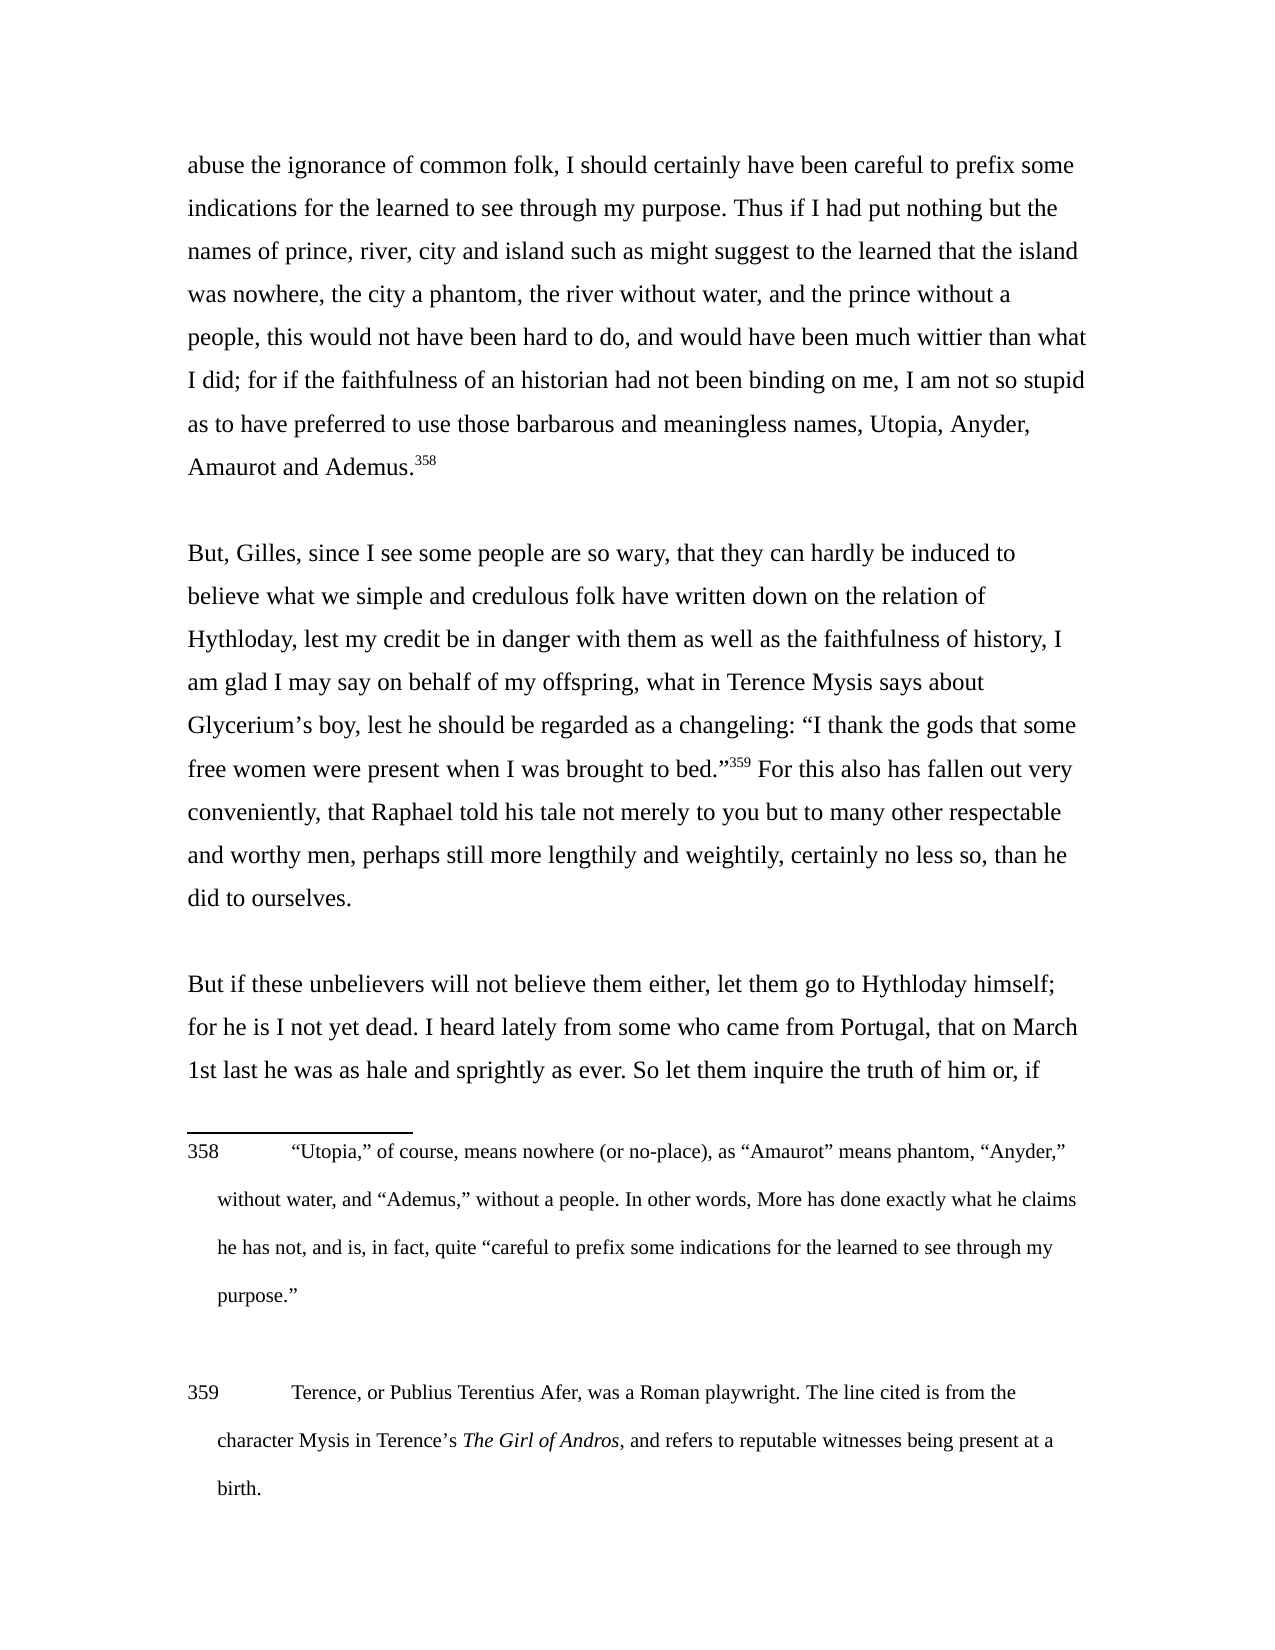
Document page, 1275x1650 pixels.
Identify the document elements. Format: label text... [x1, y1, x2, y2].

text “Utopia,” of course, means nowhere (or no-place), as “Amaurot” means phantom, “Anyder,” without water, and “Ademus,” without a people. In other words, More has done exactly what he claims he has not, and is, in fact, quite “careful to prefix some indications for the learned to see through my purpose.” [187, 1139, 1087, 1307]
text Terence, or Publius Terentius Afer, was a Roman playwright. The line cited is from the character Mysis in Terence’s The Girl of Andros, and refers to reputable witnesses being present at a birth. [187, 1380, 1087, 1500]
text But if these unbelievers will not believe them either, let them go to Hythloday himself; for he is I not yet dead. I heard lately from some who came from Portugal, that on March 1st last he was as hale and sprightly as ever. So let them inquire the truth of him or, if [187, 969, 1087, 1084]
text abuse the ignorance of common folk, I should certainly have been careful to prefix some indications for the learned to see through my purpose. Thus if I had put nothing but the names of prince, river, city and island such as might suggest to the learned that the island was nowhere, the city a phantom, the river without water, and the prince without a people, this would not have been hard to do, and would have been much wittier than what I did; for if the faithfulness of an historian had not been binding on me, I am not so stupid as to have preferred to use those barbarous and meaningless names, Utopia, Anyder, Amaurot and Ademus. [187, 150, 1087, 481]
text But, Gilles, since I see some people are so wary, that they can hardly be induced to believe what we simple and credulous folk have written down on the relation of Hythloday, lest my credit be in danger with them as well as the faithfulness of history, I am glad I may say on behalf of my offspring, what in Terence Mysis says about Glycerium’s boy, lest he should be regarded as a changeling: “I thank the gods that some free women were present when I was brought to bed.” For this also has fallen out very conveniently, that Raphael told his tale not merely to you but to many other respectable and worthy men, perhaps still more lengthily and weightily, certainly no less so, than he did to ourselves. [187, 538, 1087, 912]
